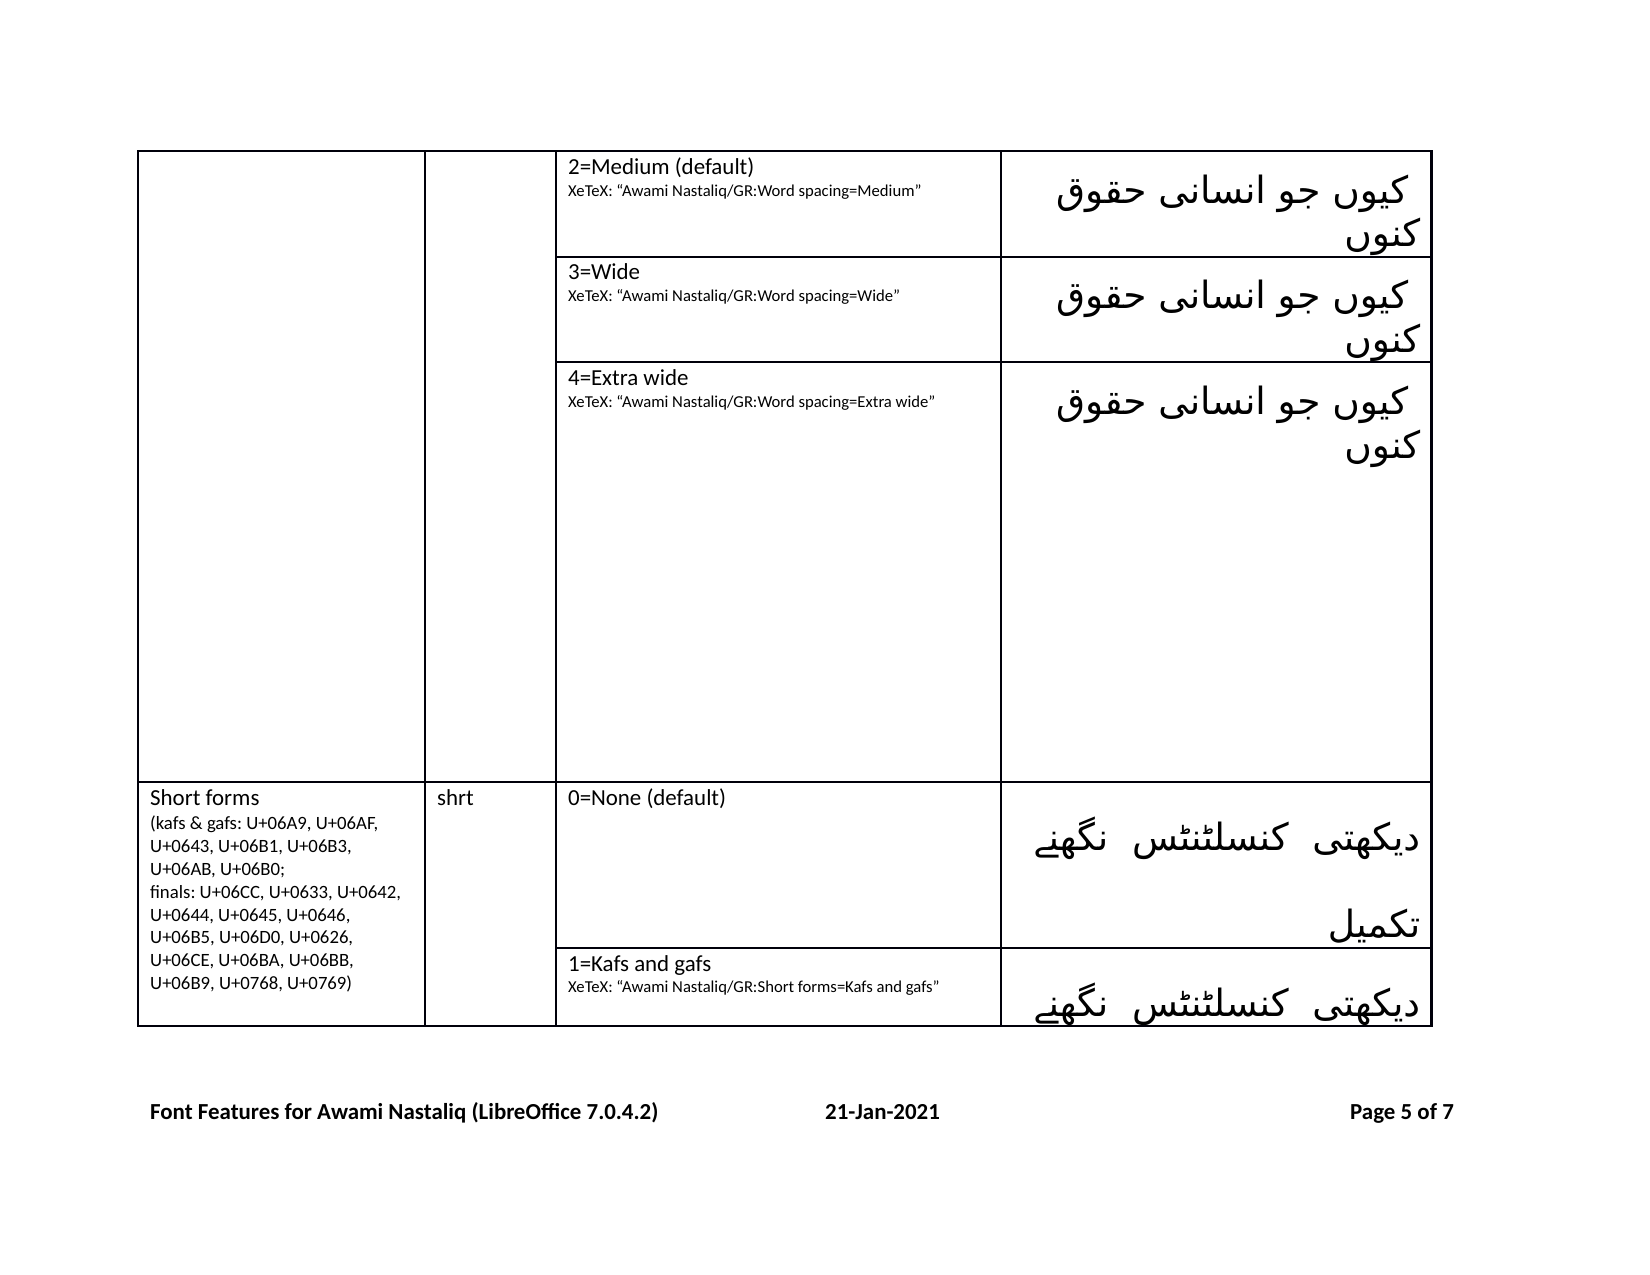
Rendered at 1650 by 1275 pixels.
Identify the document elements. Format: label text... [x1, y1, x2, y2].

table_cell دیکھتی کنسلٹنٹس نگھنے [1002, 949, 1430, 1025]
table_cell 1=Kafs and gafs XeTeX: “Awami Nastaliq/GR:Short forms=Kafs and gafs” [557, 949, 1000, 1025]
table_cell [139, 152, 424, 781]
table_cell Short forms (kafs & gafs: U+06A9, U+06AF, U+0643, U+06B1, U+06B3, U+06AB, U+06B0; finals: U+06CC, U+0633, U+0642, U+0644, U+0645, U+0646, U+06B5, U+06D0, U+0626, U+06CE, U+06BA, U+06BB, U+06B9, U+0768, U+0769) [139, 783, 424, 1025]
table_cell کیوں جو انسانی حقوق کنوں [1002, 258, 1430, 361]
table_cell کیوں جو انسانی حقوق کنوں [1002, 152, 1430, 256]
table_cell 0=None (default) [557, 783, 1000, 947]
table_cell [426, 152, 555, 781]
table_cell کیوں جو انسانی حقوق کنوں [1002, 363, 1430, 781]
table_cell 3=Wide XeTeX: “Awami Nastaliq/GR:Word spacing=Wide” [557, 258, 1000, 361]
table_cell shrt [426, 783, 555, 1025]
table_cell 2=Medium (default) XeTeX: “Awami Nastaliq/GR:Word spacing=Medium” [557, 152, 1000, 256]
table_cell 4=Extra wide XeTeX: “Awami Nastaliq/GR:Word spacing=Extra wide” [557, 363, 1000, 781]
table_cell دیکھتی کنسلٹنٹس نگھنے تکمیل [1002, 783, 1430, 947]
